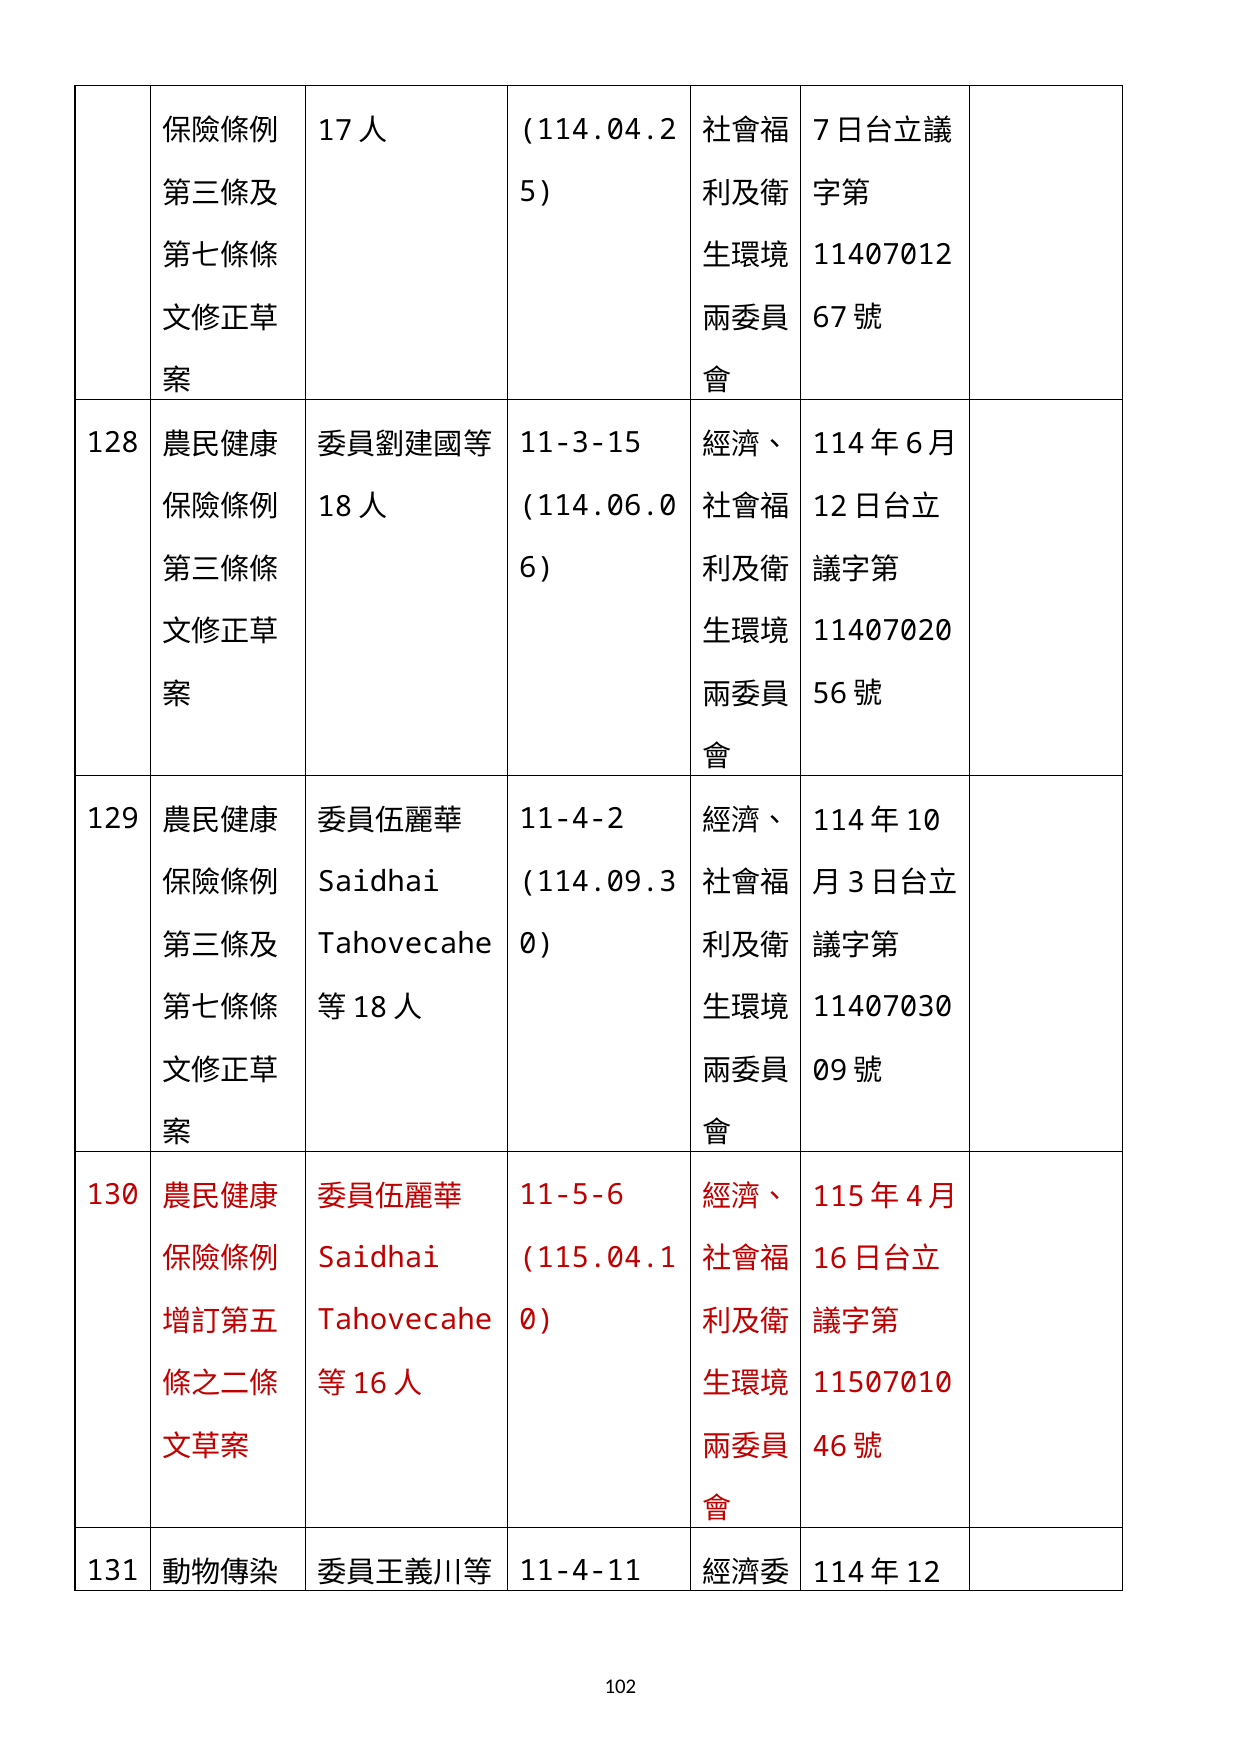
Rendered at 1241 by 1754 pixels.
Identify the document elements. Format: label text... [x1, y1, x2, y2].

table_cell 129 [76, 776, 150, 1151]
table_cell 115年4月16日台立議字第1150701046號 [801, 1152, 969, 1527]
table_cell 社會福利及衛生環境兩委員會 [691, 86, 800, 399]
table_cell [970, 1528, 1122, 1590]
table_cell 11-3-15 (114.06.06) [508, 400, 690, 775]
table_cell 131 [76, 1528, 150, 1590]
table_cell 經濟委 [691, 1528, 800, 1590]
table_cell [970, 1152, 1122, 1527]
table_cell 農民健康保險條例增訂第五條之二條文草案 [151, 1152, 305, 1527]
table_cell [76, 86, 150, 399]
table_cell [970, 86, 1122, 399]
table_cell 農民健康保險條例第三條及第七條條文修正草案 [151, 776, 305, 1151]
table_cell 114年10月3日台立議字第1140703009號 [801, 776, 969, 1151]
table_cell 經濟、社會福利及衛生環境兩委員會 [691, 400, 800, 775]
table_cell 委員伍麗華Saidhai Tahovecahe等16人 [306, 1152, 507, 1527]
table_cell 11-5-6 (115.04.10) [508, 1152, 690, 1527]
table_cell 114年12 [801, 1528, 969, 1590]
table_cell (114.04.25) [508, 86, 690, 399]
table_cell 17人 [306, 86, 507, 399]
table_cell 經濟、社會福利及衛生環境兩委員會 [691, 1152, 800, 1527]
table_cell 委員伍麗華Saidhai Tahovecahe等18人 [306, 776, 507, 1151]
table_cell 動物傳染 [151, 1528, 305, 1590]
table_cell 經濟、社會福利及衛生環境兩委員會 [691, 776, 800, 1151]
table_cell 11-4-11 [508, 1528, 690, 1590]
table_cell 7日台立議字第1140701267號 [801, 86, 969, 399]
table_cell 11-4-2 (114.09.30) [508, 776, 690, 1151]
table_cell [970, 400, 1122, 775]
table_cell 114年6月12日台立議字第1140702056號 [801, 400, 969, 775]
table_cell [970, 776, 1122, 1151]
table_cell 委員劉建國等18人 [306, 400, 507, 775]
table_cell 130 [76, 1152, 150, 1527]
table_cell 128 [76, 400, 150, 775]
table_cell 農民健康保險條例第三條條文修正草案 [151, 400, 305, 775]
table_cell 委員王義川等 [306, 1528, 507, 1590]
table_cell 保險條例第三條及第七條條文修正草案 [151, 86, 305, 399]
